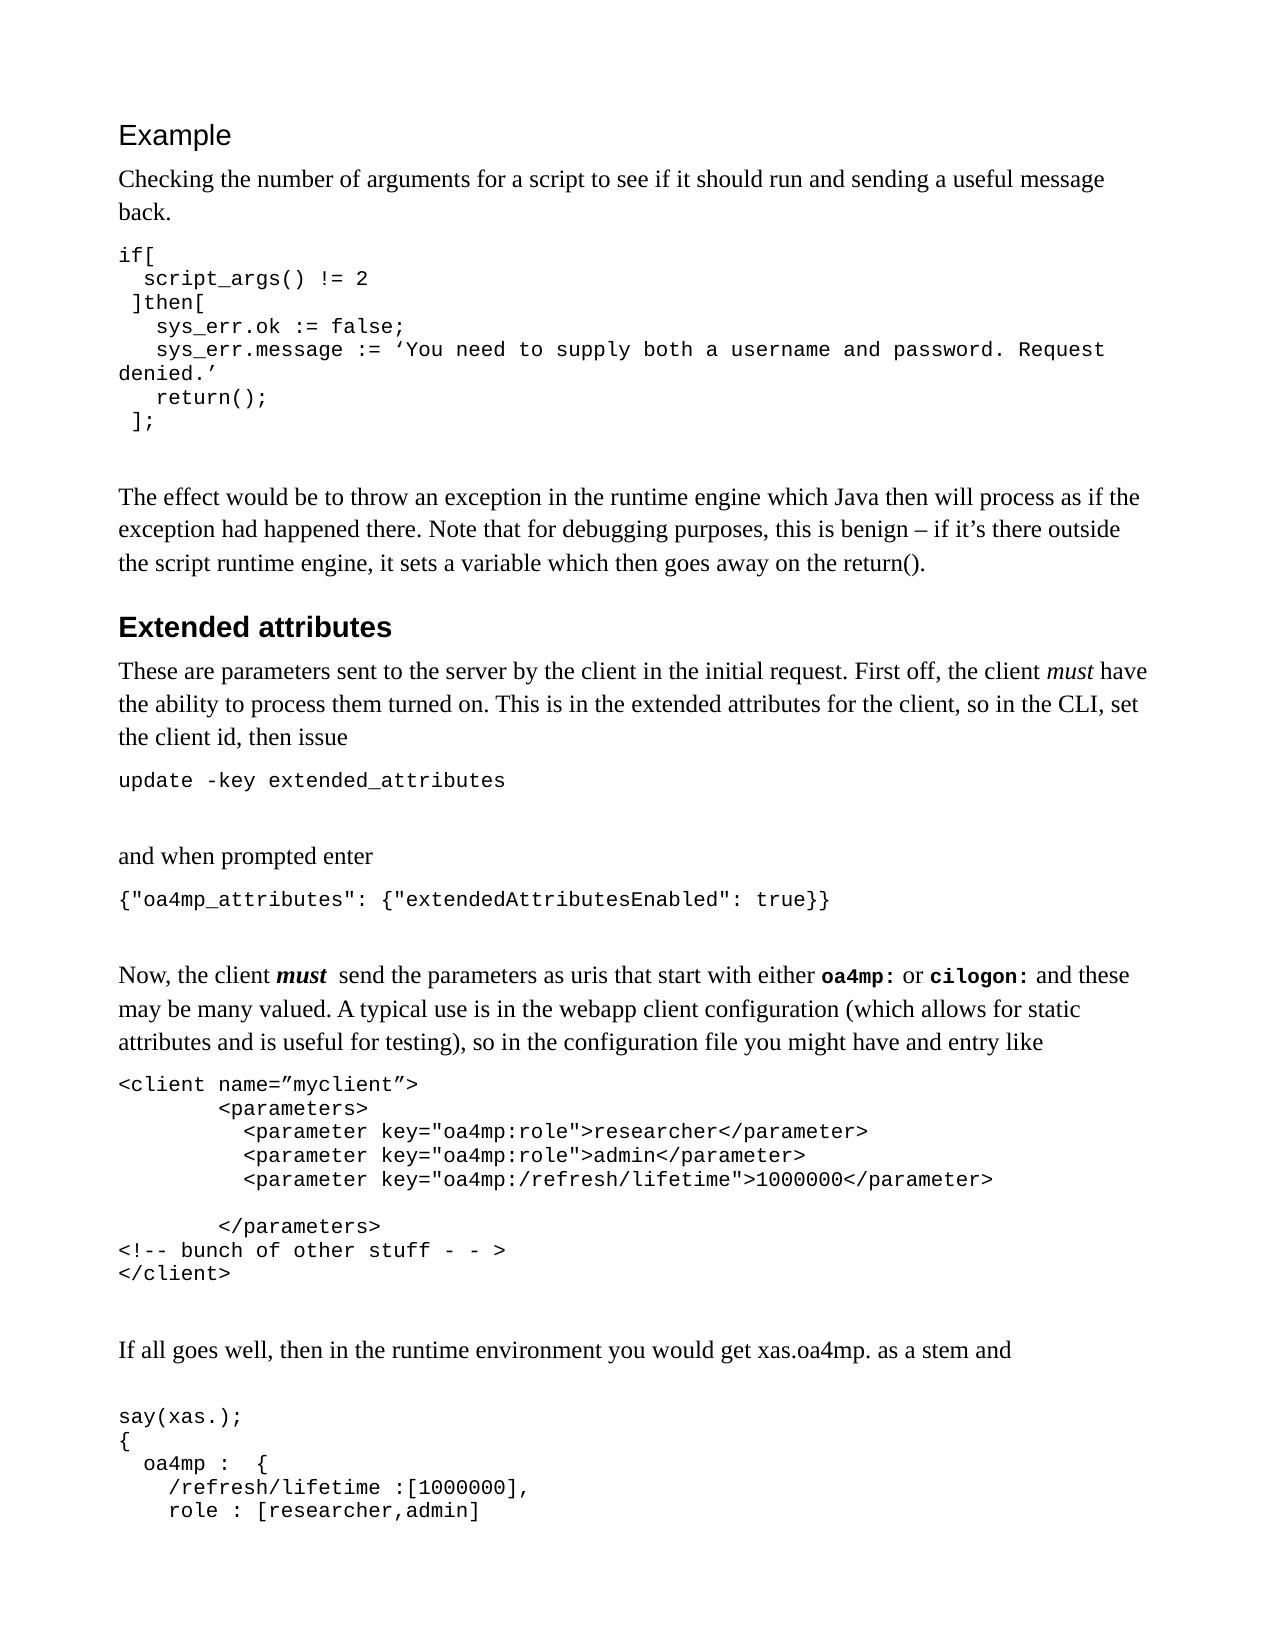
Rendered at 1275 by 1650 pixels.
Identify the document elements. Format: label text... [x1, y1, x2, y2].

text <parameters> [118, 1098, 1157, 1122]
text <!-- bunch of other stuff - - > [118, 1240, 1157, 1263]
text </parameters> [118, 1216, 1157, 1240]
text Now, the client must send the parameters as uris that start with either oa4mp: or cilogon: and these may be many valued. A typical use is in the webapp client configuration (which allows for static attributes and is useful for testing), so in the configuration file you might have and entry like [118, 960, 1157, 1055]
text Checking the number of arguments for a script to see if it should run and sending a useful message back. [118, 164, 1157, 226]
text sys_err.message := ‘You need to supply both a username and password. Request denied.’ [118, 339, 1157, 387]
subtitle Example [118, 118, 1157, 152]
text <client name=”myclient”> [118, 1074, 1157, 1098]
text oa4mp : { [118, 1453, 1157, 1477]
text These are parameters sent to the server by the client in the initial request. First off, the client must have the ability to process them turned on. This is in the extended attributes for the client, so in the CLI, set the client id, then issue [118, 656, 1157, 751]
text if[ [118, 245, 1157, 268]
text say(xas.); [118, 1406, 1157, 1429]
text role : [researcher,admin] [118, 1501, 1157, 1524]
text script_args() != 2 [118, 268, 1157, 292]
text sys_err.ok := false; [118, 316, 1157, 339]
text { [118, 1429, 1157, 1453]
text <parameter key="oa4mp:role">admin</parameter> [118, 1145, 1157, 1169]
text return(); [118, 387, 1157, 410]
text {"oa4mp_attributes": {"extendedAttributesEnabled": true}} [118, 888, 1157, 912]
text ]; [118, 410, 1157, 434]
text ]then[ [118, 292, 1157, 316]
text and when prompted enter [118, 841, 1157, 870]
text The effect would be to throw an exception in the runtime engine which Java then will process as if the exception had happened there. Note that for debugging purposes, this is benign – if it’s there outside the script runtime engine, it sets a variable which then goes away on the return(). [118, 482, 1157, 576]
subtitle Extended attributes [118, 610, 1157, 643]
text /refresh/lifetime :[1000000], [118, 1477, 1157, 1501]
text update -key extended_attributes [118, 770, 1157, 793]
text <parameter key="oa4mp:/refresh/lifetime">1000000</parameter> [118, 1169, 1157, 1192]
text </client> [118, 1263, 1157, 1287]
text <parameter key="oa4mp:role">researcher</parameter> [118, 1122, 1157, 1145]
text If all goes well, then in the runtime environment you would get xas.oa4mp. as a stem and [118, 1335, 1157, 1363]
